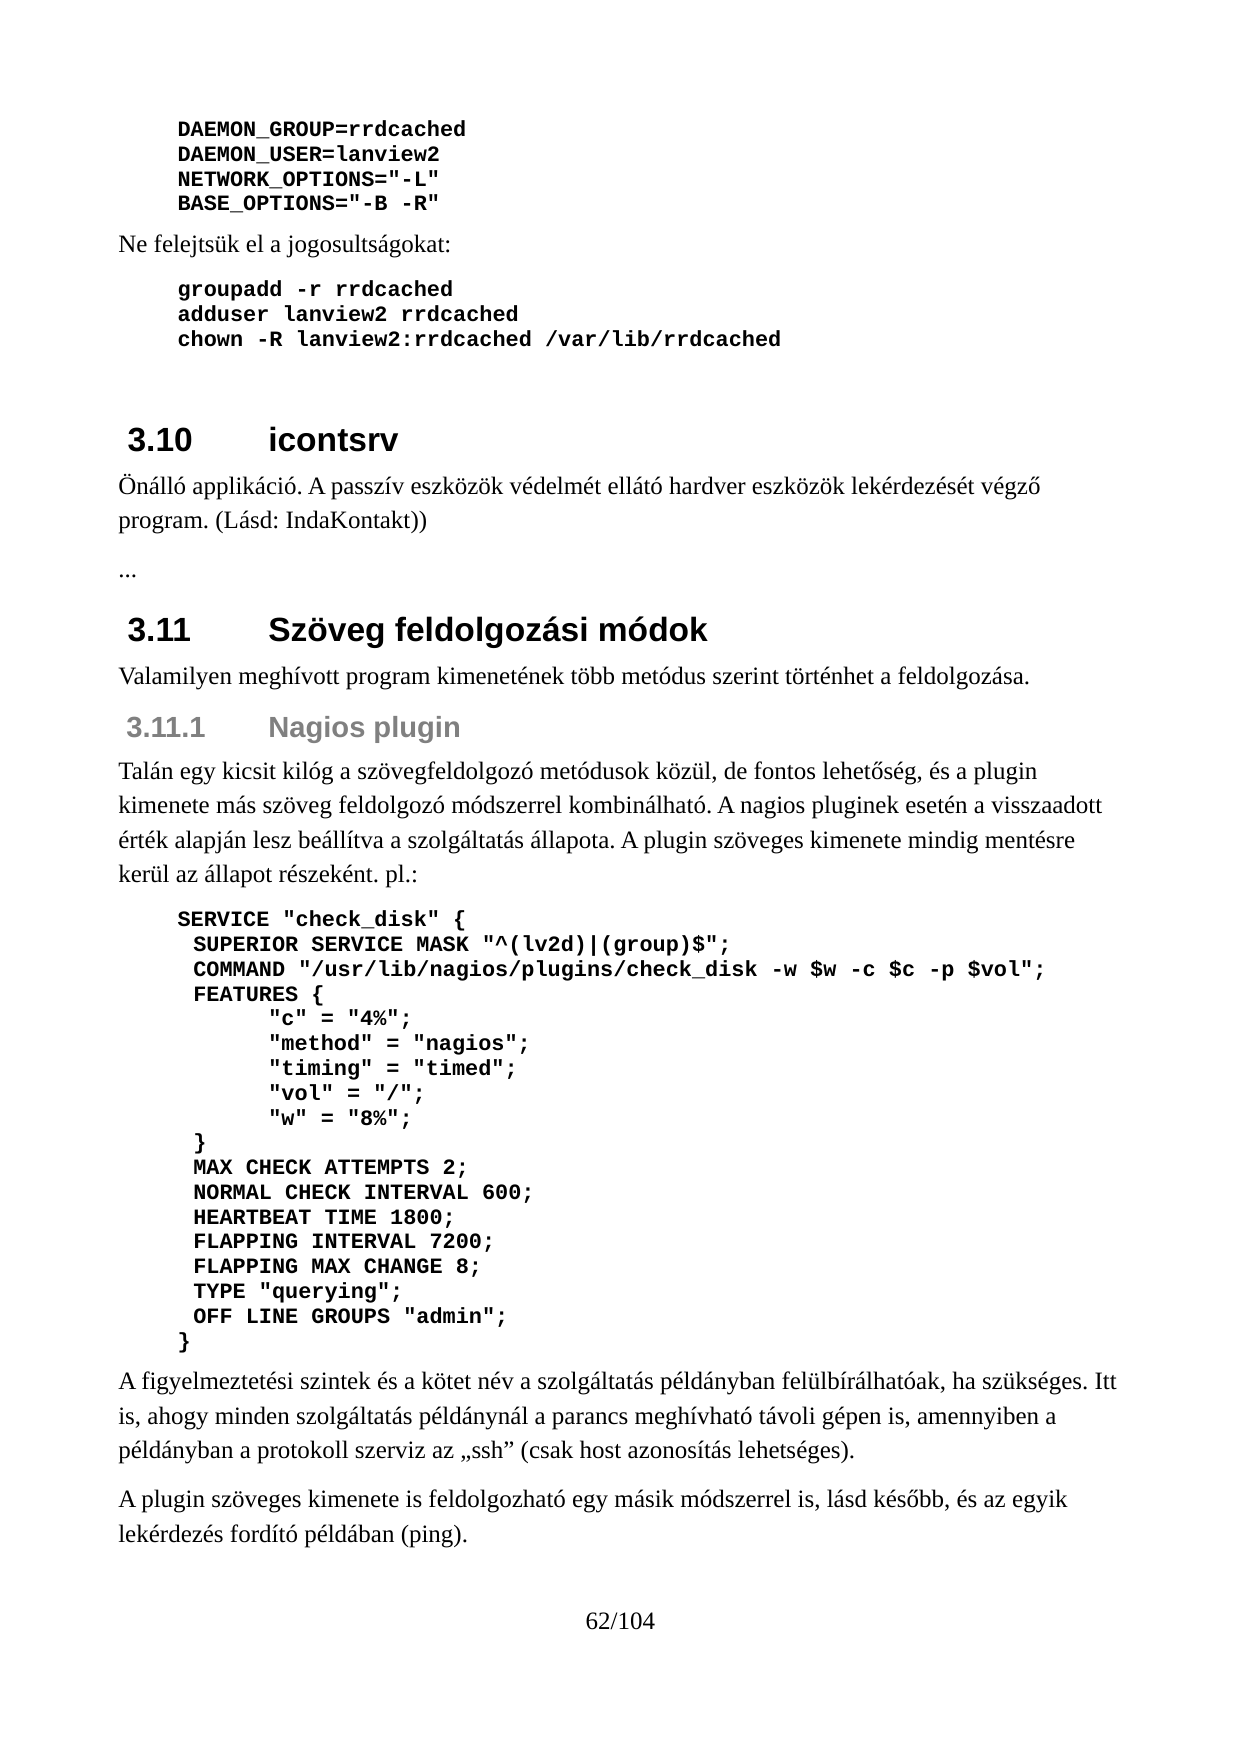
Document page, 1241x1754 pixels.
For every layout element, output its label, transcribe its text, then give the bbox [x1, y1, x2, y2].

text "method" = "nagios"; [177, 1032, 1122, 1057]
text HEARTBEAT TIME 1800; [177, 1206, 1122, 1231]
text "w" = "8%"; [177, 1107, 1122, 1131]
text COMMAND "/usr/lib/nagios/plugins/check_disk -w $w -c $c -p $vol"; [177, 958, 1122, 983]
text "vol" = "/"; [177, 1082, 1122, 1107]
text Önálló applikáció. A passzív eszközök védelmét ellátó hardver eszközök lekérdezését végző program. (Lásd: IndaKontakt)) [118, 471, 1122, 534]
text Talán egy kicsit kilóg a szövegfeldolgozó metódusok közül, de fontos lehetőség, és a plugin kimenete más szöveg feldolgozó módszerrel kombinálható. A nagios pluginek esetén a visszaadott érték alapján lesz beállítva a szolgáltatás állapota. A plugin szöveges kimenete mindig mentésre kerül az állapot részeként. pl.: [118, 756, 1122, 888]
subtitle Nagios plugin [118, 710, 1122, 743]
text } [177, 1131, 1122, 1156]
text Valamilyen meghívott program kimenetének több metódus szerint történhet a feldolgozása. [118, 661, 1122, 689]
text FLAPPING INTERVAL 7200; [177, 1231, 1122, 1255]
text ... [118, 554, 1122, 583]
text FLAPPING MAX CHANGE 8; [177, 1255, 1122, 1280]
text } [177, 1330, 1122, 1354]
text "c" = "4%"; [177, 1007, 1122, 1032]
text "timing" = "timed"; [177, 1057, 1122, 1082]
text groupadd -r rrdcached adduser lanview2 rrdcached chown -R lanview2:rrdcached /var/lib/rrdcached [177, 278, 1122, 352]
text SUPERIOR SERVICE MASK "^(lv2d)|(group)$"; [177, 933, 1122, 958]
text NORMAL CHECK INTERVAL 600; [177, 1181, 1122, 1206]
text SERVICE "check_disk" { [177, 908, 1122, 933]
subtitle Szöveg feldolgozási módok [118, 609, 1122, 648]
text FEATURES { [177, 983, 1122, 1007]
text A plugin szöveges kimenete is feldolgozható egy másik módszerrel is, lásd később, és az egyik lekérdezés fordító példában (ping). [118, 1484, 1122, 1548]
subtitle icontsrv [118, 419, 1122, 458]
text OFF LINE GROUPS "admin"; [177, 1305, 1122, 1330]
text MAX CHECK ATTEMPTS 2; [177, 1156, 1122, 1181]
text Ne felejtsük el a jogosultságokat: [118, 229, 1122, 258]
text A figyelmeztetési szintek és a kötet név a szolgáltatás példányban felülbírálhatóak, ha szükséges. Itt is, ahogy minden szolgáltatás példánynál a parancs meghívható távoli gépen is, amennyiben a példányban a protokoll szerviz az „ssh” (csak host azonosítás lehetséges). [118, 1366, 1122, 1464]
text TYPE "querying"; [177, 1280, 1122, 1305]
text DAEMON_GROUP=rrdcached DAEMON_USER=lanview2 NETWORK_OPTIONS="-L" BASE_OPTIONS="-B -R" [177, 118, 1122, 217]
